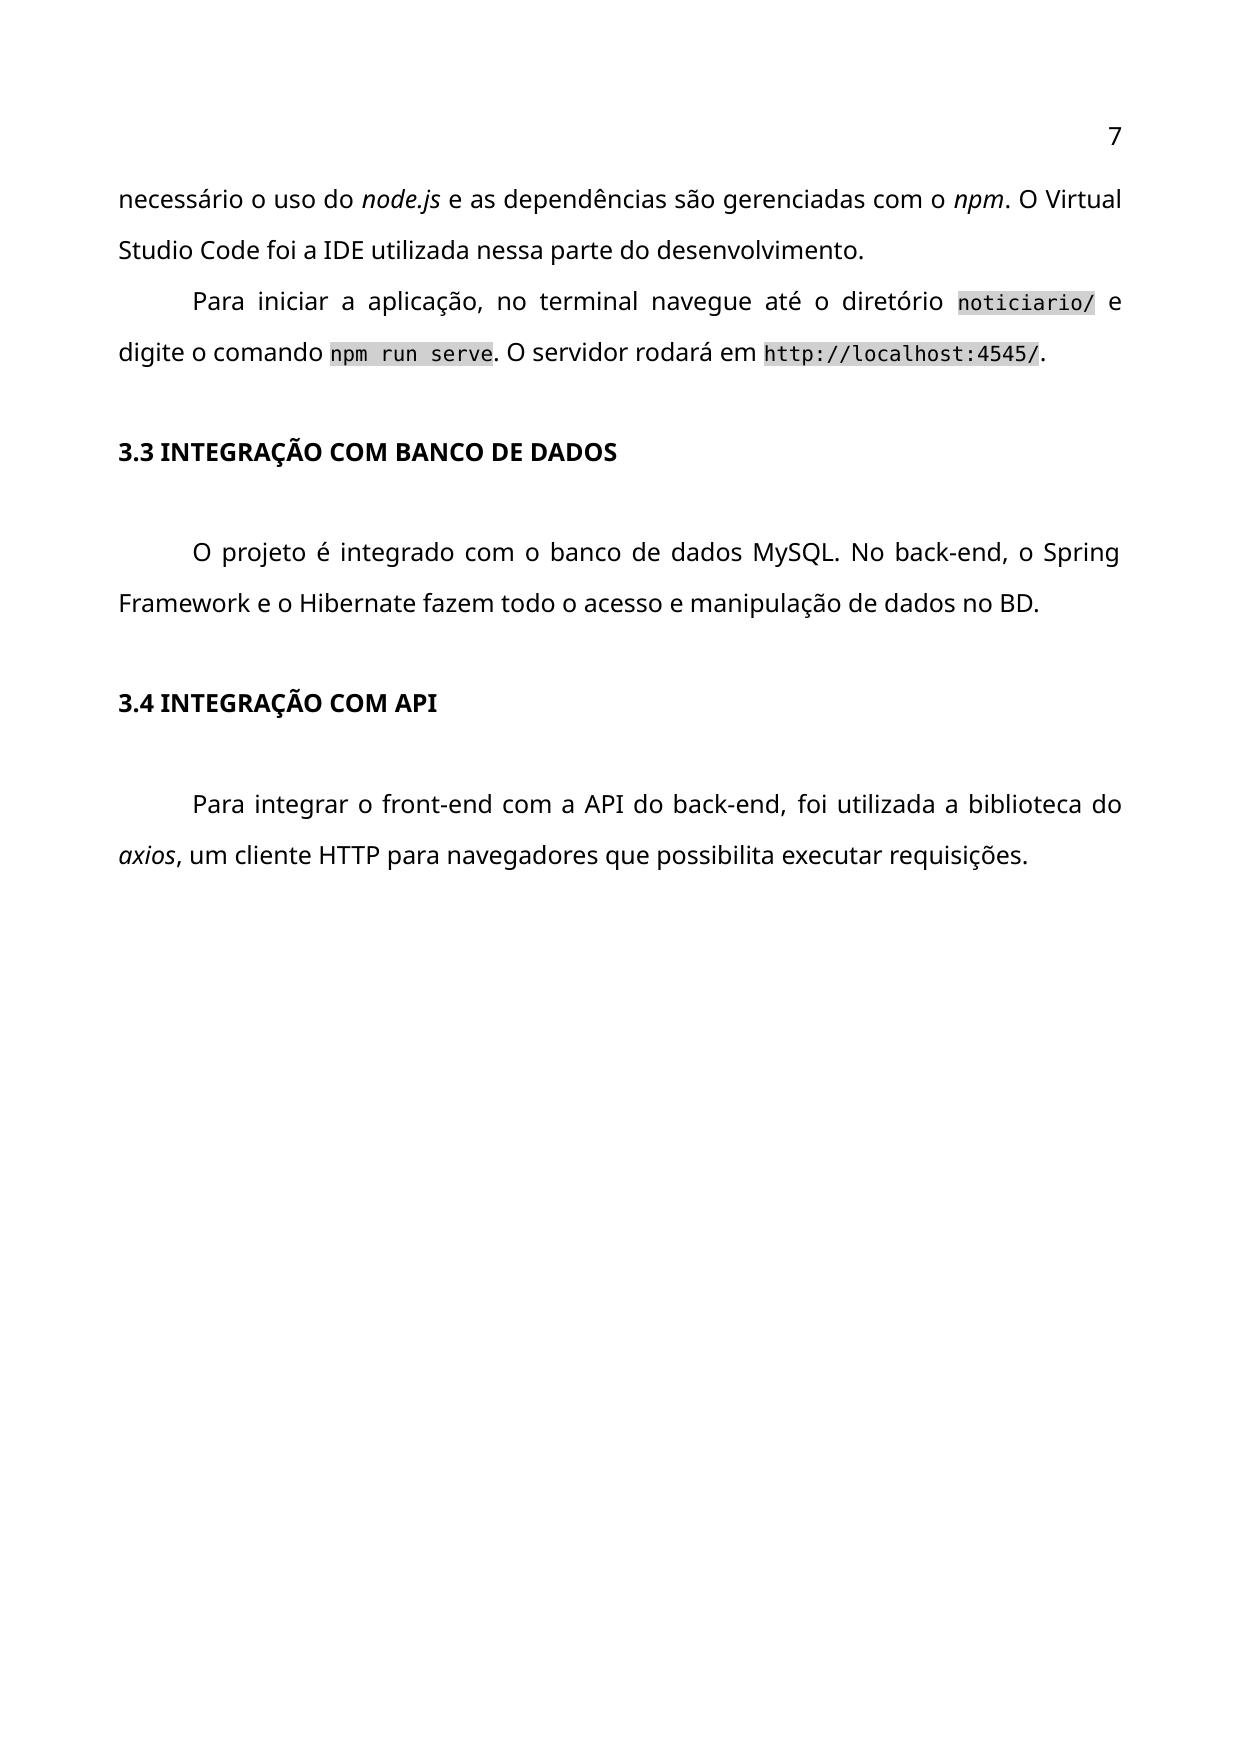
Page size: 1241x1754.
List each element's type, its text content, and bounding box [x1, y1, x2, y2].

text Para iniciar a aplicação, no terminal navegue até o diretório noticiario/ e digite o comando npm run serve. O servidor rodará em http://localhost:4545/. [118, 284, 1122, 369]
subtitle Integração com banco de dados [118, 435, 1122, 469]
text necessário o uso do node.js e as dependências são gerenciadas com o npm. O Virtual Studio Code foi a IDE utilizada nessa parte do desenvolvimento. [118, 182, 1122, 267]
text Para integrar o front-end com a API do back-end, foi utilizada a biblioteca do axios, um cliente HTTP para navegadores que possibilita executar requisições. [118, 786, 1122, 871]
text O projeto é integrado com o banco de dados MySQL. No back-end, o Spring Framework e o Hibernate fazem todo o acesso e manipulação de dados no BD. [118, 535, 1122, 620]
subtitle Integração com API [118, 686, 1122, 720]
